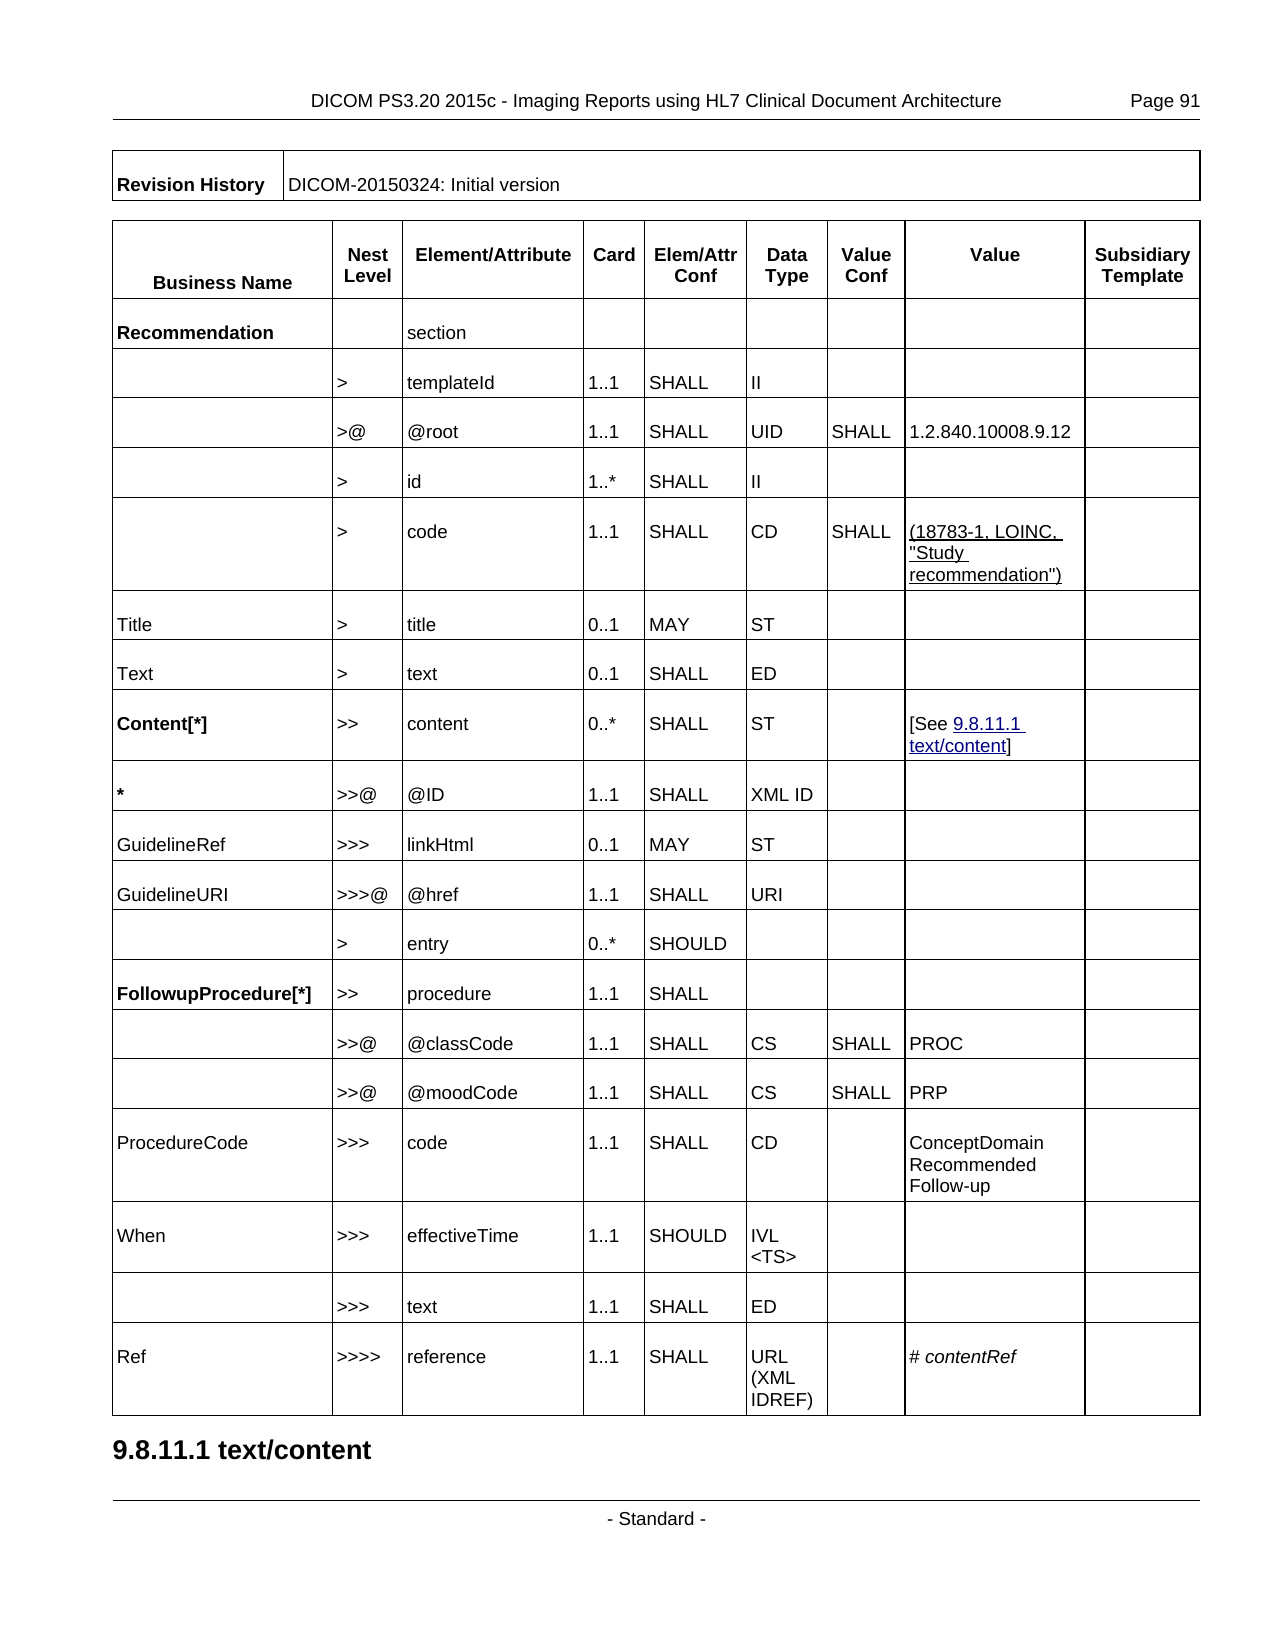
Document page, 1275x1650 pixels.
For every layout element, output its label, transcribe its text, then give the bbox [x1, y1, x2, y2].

table_cell [1086, 349, 1199, 397]
table_cell Ref [113, 1323, 332, 1414]
table_cell SHALL [645, 349, 746, 397]
table_cell 1..1 [584, 349, 644, 397]
table_cell 1..1 [584, 1273, 644, 1322]
table_cell URL (XML IDREF) [747, 1323, 827, 1414]
table_cell >@ [333, 398, 402, 447]
table_cell @href [403, 861, 583, 909]
table_cell [906, 640, 1084, 689]
table_cell >>>> [333, 1323, 402, 1414]
table_cell UID [747, 398, 827, 447]
table_cell Title [113, 591, 332, 639]
table_cell >>> [333, 1273, 402, 1322]
table_cell [828, 690, 904, 760]
table_cell >>> [333, 1109, 402, 1201]
table_cell template​Id [403, 349, 583, 397]
table_cell Content[*] [113, 690, 332, 760]
table_cell Guideline​Ref [113, 811, 332, 859]
table_header Business Name [113, 221, 332, 298]
table_cell II [747, 349, 827, 397]
table_cell > [333, 349, 402, 397]
table_cell [1086, 1109, 1199, 1201]
table_cell MAY [645, 591, 746, 639]
table_cell [906, 591, 1084, 639]
table_cell [828, 761, 904, 810]
table_cell CD [747, 1109, 827, 1201]
table_cell 1..1 [584, 861, 644, 909]
table_cell [1086, 1323, 1199, 1414]
table_cell > [333, 448, 402, 497]
table_cell [1086, 1010, 1199, 1058]
table_cell SHALL [645, 398, 746, 447]
table_cell [906, 1202, 1084, 1272]
table_cell [906, 910, 1084, 959]
table_cell 1..1 [584, 1010, 644, 1058]
table_cell [828, 299, 904, 348]
table_cell ST [747, 690, 827, 760]
table_cell [1086, 1202, 1199, 1272]
table_cell > [333, 640, 402, 689]
table_cell [113, 1273, 332, 1322]
table_cell [1086, 910, 1199, 959]
table_cell >>@ [333, 761, 402, 810]
table_cell SHOULD [645, 1202, 746, 1272]
table_cell [828, 591, 904, 639]
table_cell 1..1 [584, 498, 644, 589]
table_cell MAY [645, 811, 746, 859]
table_cell ST [747, 811, 827, 859]
table_cell [1086, 1059, 1199, 1108]
table_cell SHOULD [645, 910, 746, 959]
table_cell 1..* [584, 448, 644, 497]
table_cell [113, 398, 332, 447]
table_cell content [403, 690, 583, 760]
table_cell [828, 811, 904, 859]
table_cell > [333, 910, 402, 959]
table_cell SHALL [645, 498, 746, 589]
table_cell SHALL [645, 1010, 746, 1058]
table_cell procedure [403, 960, 583, 1008]
table_cell * [113, 761, 332, 810]
table_cell text [403, 1273, 583, 1322]
table_cell 0..* [584, 690, 644, 760]
table_cell entry [403, 910, 583, 959]
table_cell 1..1 [584, 960, 644, 1008]
table_cell [1086, 761, 1199, 810]
table_cell link​Html [403, 811, 583, 859]
table_cell SHALL [828, 1010, 904, 1058]
table_cell SHALL [645, 1323, 746, 1414]
table_cell SHALL [645, 761, 746, 810]
table_cell @ID [403, 761, 583, 810]
table_cell reference [403, 1323, 583, 1414]
table_cell [1086, 640, 1199, 689]
table_cell [645, 299, 746, 348]
table_cell 0..1 [584, 811, 644, 859]
table_cell [1086, 1273, 1199, 1322]
table_cell Procedure​Code [113, 1109, 332, 1201]
table_cell section [403, 299, 583, 348]
table_cell [828, 1323, 904, 1414]
table_cell II [747, 448, 827, 497]
table_cell SHALL [645, 1059, 746, 1108]
table_cell PRP [906, 1059, 1084, 1108]
table_cell [906, 448, 1084, 497]
table_cell >>@ [333, 1010, 402, 1058]
table_cell [333, 299, 402, 348]
table_cell [906, 349, 1084, 397]
text 9.8.11.1 text/content [112, 1434, 1200, 1466]
table_header Nest Level [333, 221, 402, 298]
table_cell [113, 1010, 332, 1058]
table_header Data Type [747, 221, 827, 298]
table_cell # content​Ref [906, 1323, 1084, 1414]
table_cell 1.2.840.10008.9.12 [906, 398, 1084, 447]
table_cell 1..1 [584, 1202, 644, 1272]
table_cell [1086, 591, 1199, 639]
table_cell SHALL [645, 640, 746, 689]
table_cell SHALL [645, 861, 746, 909]
table_cell @moodCode [403, 1059, 583, 1108]
table_cell [828, 960, 904, 1008]
table_cell [113, 498, 332, 589]
table_cell SHALL [828, 498, 904, 589]
table_cell >> [333, 690, 402, 760]
table_cell CS [747, 1010, 827, 1058]
table_cell SHALL [828, 1059, 904, 1108]
table_header Element/​Attribute [403, 221, 583, 298]
table_cell ED [747, 1273, 827, 1322]
table_cell [906, 299, 1084, 348]
table_cell [1086, 398, 1199, 447]
table_cell >>> [333, 811, 402, 859]
table_cell SHALL [828, 398, 904, 447]
table_cell [906, 761, 1084, 810]
table_cell DICOM-20150324: Initial version [284, 151, 1199, 200]
table_cell [1086, 299, 1199, 348]
table_cell URI [747, 861, 827, 909]
table_cell [906, 861, 1084, 909]
table_cell code [403, 498, 583, 589]
table_cell Revision History [113, 151, 283, 200]
table_cell [See 9.8.11.1 text/content] [906, 690, 1084, 760]
table_cell 0..* [584, 910, 644, 959]
table_cell > [333, 591, 402, 639]
table_header Subsidiary Template [1086, 221, 1199, 298]
table_cell (18783-1, LOINC, "Study recommendation") [906, 498, 1084, 589]
table_cell Followup​Procedure[*] [113, 960, 332, 1008]
table_header Elem/Attr Conf [645, 221, 746, 298]
table_cell [906, 1273, 1084, 1322]
table_cell [828, 1202, 904, 1272]
table_cell [584, 299, 644, 348]
table_cell 0..1 [584, 591, 644, 639]
table_cell @root [403, 398, 583, 447]
table_cell effective​Time [403, 1202, 583, 1272]
table_cell id [403, 448, 583, 497]
table_cell [113, 448, 332, 497]
table_cell SHALL [645, 1273, 746, 1322]
table_cell 1..1 [584, 761, 644, 810]
table_cell [828, 1109, 904, 1201]
table_cell SHALL [645, 960, 746, 1008]
table_cell [113, 349, 332, 397]
table_cell text [403, 640, 583, 689]
table_cell 1..1 [584, 398, 644, 447]
table_cell [747, 299, 827, 348]
table_cell SHALL [645, 1109, 746, 1201]
table_cell CS [747, 1059, 827, 1108]
table_cell >>@ [333, 1059, 402, 1108]
table_cell When [113, 1202, 332, 1272]
table_cell 1..1 [584, 1323, 644, 1414]
table_cell >>>@ [333, 861, 402, 909]
table_cell XML ID [747, 761, 827, 810]
table_cell 1..1 [584, 1059, 644, 1108]
table_cell [828, 448, 904, 497]
table_header Card [584, 221, 644, 298]
table_cell [1086, 960, 1199, 1008]
table_cell CD [747, 498, 827, 589]
table_cell [1086, 861, 1199, 909]
table_cell [828, 861, 904, 909]
table_cell [1086, 690, 1199, 760]
table_cell [747, 960, 827, 1008]
table_cell Recommendation [113, 299, 332, 348]
table_cell ST [747, 591, 827, 639]
table_cell Text [113, 640, 332, 689]
table_cell 0..1 [584, 640, 644, 689]
table_cell title [403, 591, 583, 639]
table_cell [828, 640, 904, 689]
table_cell @classCode [403, 1010, 583, 1058]
table_cell [1086, 448, 1199, 497]
table_cell SHALL [645, 690, 746, 760]
table_cell [113, 910, 332, 959]
table_cell code [403, 1109, 583, 1201]
table_cell [906, 960, 1084, 1008]
table_cell 1..1 [584, 1109, 644, 1201]
table_cell ED [747, 640, 827, 689]
table_cell SHALL [645, 448, 746, 497]
table_cell [113, 1059, 332, 1108]
table_cell [828, 910, 904, 959]
table_cell Guideline​URI [113, 861, 332, 909]
table_cell Concept​Domain Recommended Follow-up [906, 1109, 1084, 1201]
table_cell >> [333, 960, 402, 1008]
table_cell PROC [906, 1010, 1084, 1058]
table_cell [828, 1273, 904, 1322]
table_header Value Conf [828, 221, 904, 298]
table_cell [828, 349, 904, 397]
table_cell IVL <TS> [747, 1202, 827, 1272]
table_cell [747, 910, 827, 959]
table_cell > [333, 498, 402, 589]
table_cell [906, 811, 1084, 859]
table_cell >>> [333, 1202, 402, 1272]
table_header Value [906, 221, 1084, 298]
table_cell [1086, 498, 1199, 589]
table_cell [1086, 811, 1199, 859]
